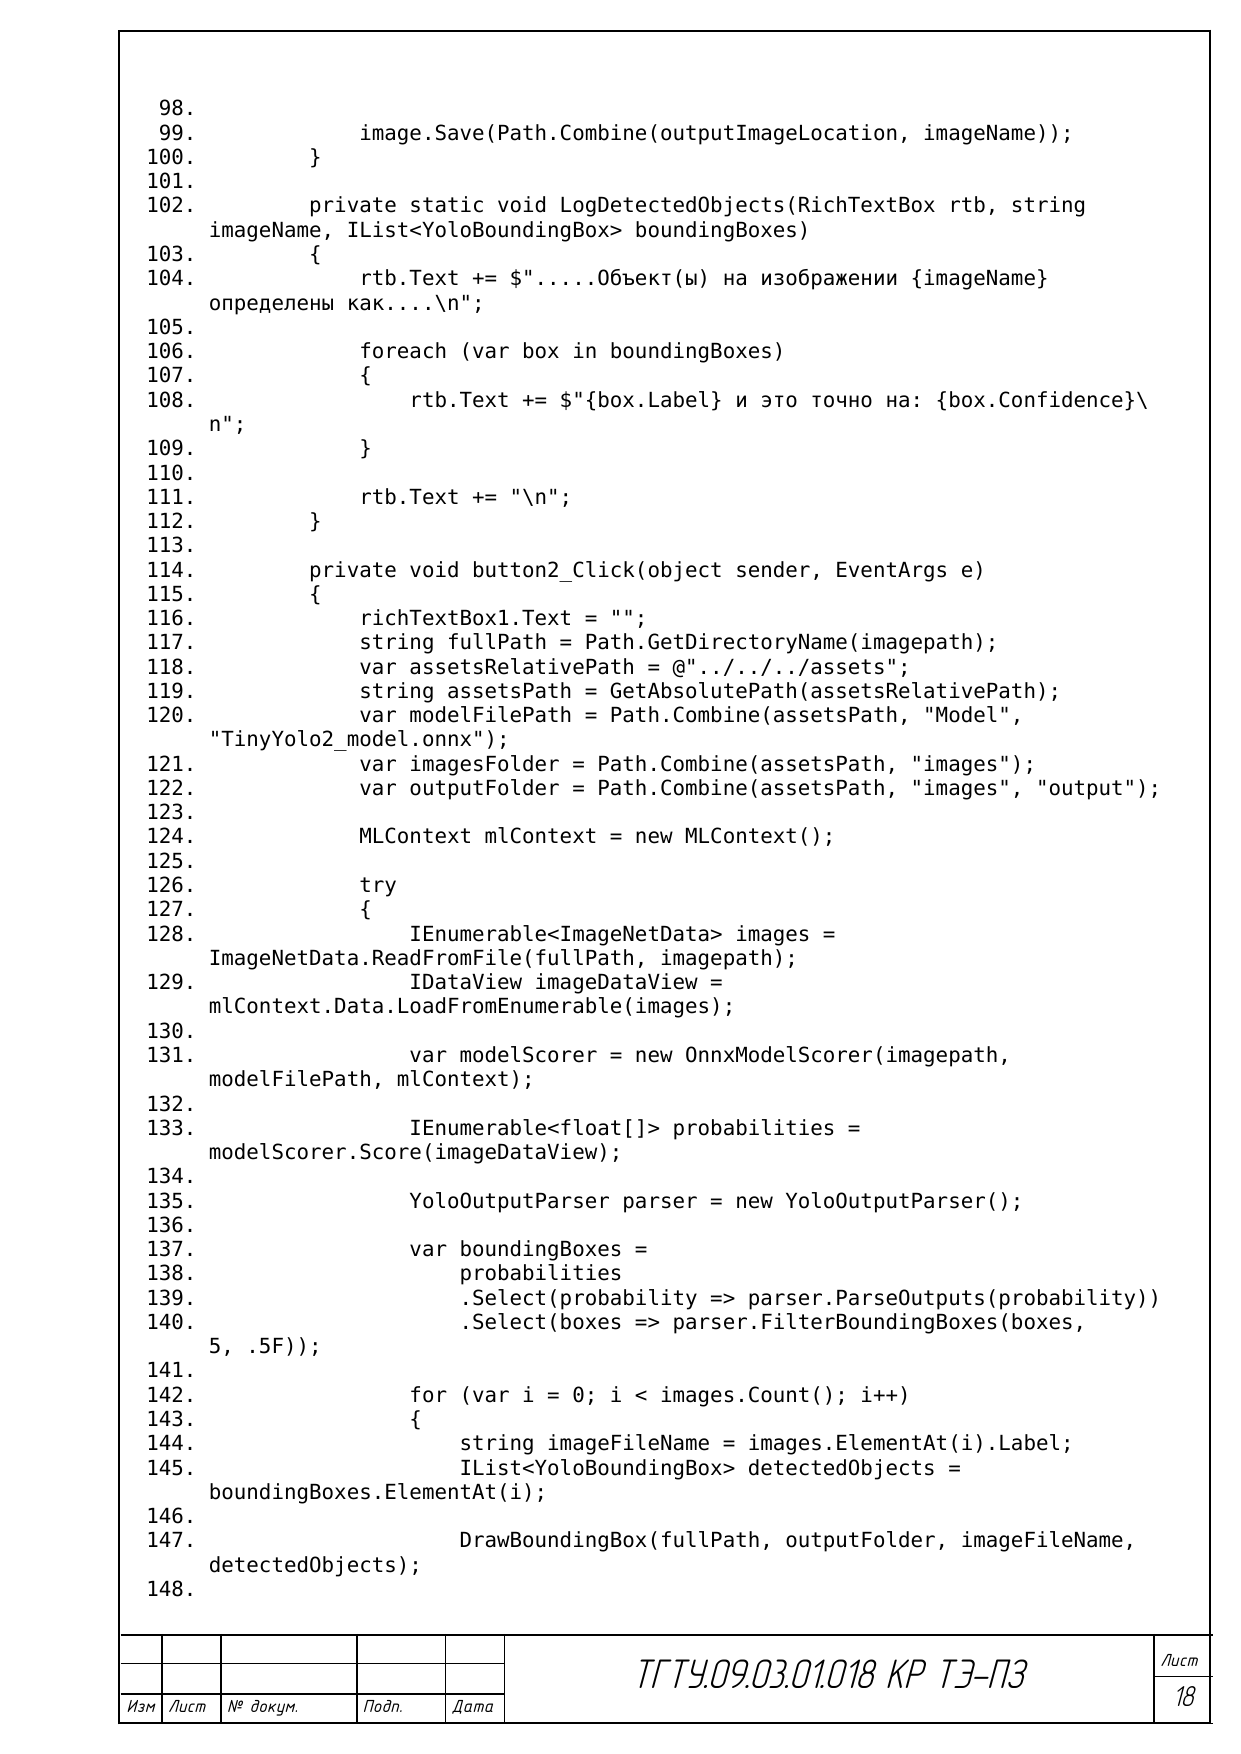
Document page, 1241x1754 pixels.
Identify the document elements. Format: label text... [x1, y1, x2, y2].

subtitle private void button2_Click(object sender, EventArgs e) [209, 558, 1179, 582]
subtitle private static void LogDetectedObjects(RichTextBox rtb, string imageName, IList<YoloBoundingBox> boundingBoxes) [209, 193, 1179, 242]
subtitle image.Save(Path.Combine(outputImageLocation, imageName)); [209, 121, 1179, 145]
subtitle string imageFileName = images.ElementAt(i).Label; [209, 1431, 1179, 1456]
subtitle var boundingBoxes = [209, 1237, 1179, 1261]
subtitle IEnumerable<ImageNetData> images = ImageNetData.ReadFromFile(fullPath, imagepath); [209, 922, 1179, 970]
subtitle } [209, 509, 1179, 533]
subtitle IEnumerable<float[]> probabilities = modelScorer.Score(imageDataView); [209, 1116, 1179, 1164]
subtitle probabilities [209, 1261, 1179, 1286]
subtitle string assetsPath = GetAbsolutePath(assetsRelativePath); [209, 679, 1179, 703]
subtitle string fullPath = Path.GetDirectoryName(imagepath); [209, 630, 1179, 655]
subtitle var imagesFolder = Path.Combine(assetsPath, "images"); [209, 752, 1179, 776]
subtitle { [209, 897, 1179, 922]
subtitle for (var i = 0; i < images.Count(); i++) [209, 1383, 1179, 1407]
subtitle var assetsRelativePath = @"../../../assets"; [209, 655, 1179, 679]
subtitle } [209, 145, 1179, 169]
subtitle { [209, 242, 1179, 266]
subtitle rtb.Text += $"{box.Label} и это точно на: {box.Confidence}\n"; [209, 388, 1179, 436]
subtitle { [209, 1407, 1179, 1431]
subtitle .Select(boxes => parser.FilterBoundingBoxes(boxes, 5, .5F)); [209, 1310, 1179, 1358]
subtitle { [209, 582, 1179, 606]
subtitle DrawBoundingBox(fullPath, outputFolder, imageFileName, detectedObjects); [209, 1528, 1179, 1577]
subtitle IList<YoloBoundingBox> detectedObjects = boundingBoxes.ElementAt(i); [209, 1456, 1179, 1504]
subtitle var outputFolder = Path.Combine(assetsPath, "images", "output"); [209, 776, 1179, 800]
subtitle richTextBox1.Text = ""; [209, 606, 1179, 630]
subtitle .Select(probability => parser.ParseOutputs(probability)) [209, 1286, 1179, 1310]
subtitle MLContext mlContext = new MLContext(); [209, 824, 1179, 849]
subtitle { [209, 363, 1179, 388]
subtitle } [209, 436, 1179, 461]
subtitle try [209, 873, 1179, 897]
subtitle rtb.Text += "\n"; [209, 485, 1179, 509]
subtitle foreach (var box in boundingBoxes) [209, 339, 1179, 363]
subtitle IDataView imageDataView = mlContext.Data.LoadFromEnumerable(images); [209, 970, 1179, 1019]
subtitle var modelFilePath = Path.Combine(assetsPath, "Model", "TinyYolo2_model.onnx"); [209, 703, 1179, 752]
subtitle YoloOutputParser parser = new YoloOutputParser(); [209, 1189, 1179, 1213]
subtitle rtb.Text += $".....Объект(ы) на изображении {imageName} определены как....\n"; [209, 266, 1179, 315]
subtitle var modelScorer = new OnnxModelScorer(imagepath, modelFilePath, mlContext); [209, 1043, 1179, 1092]
